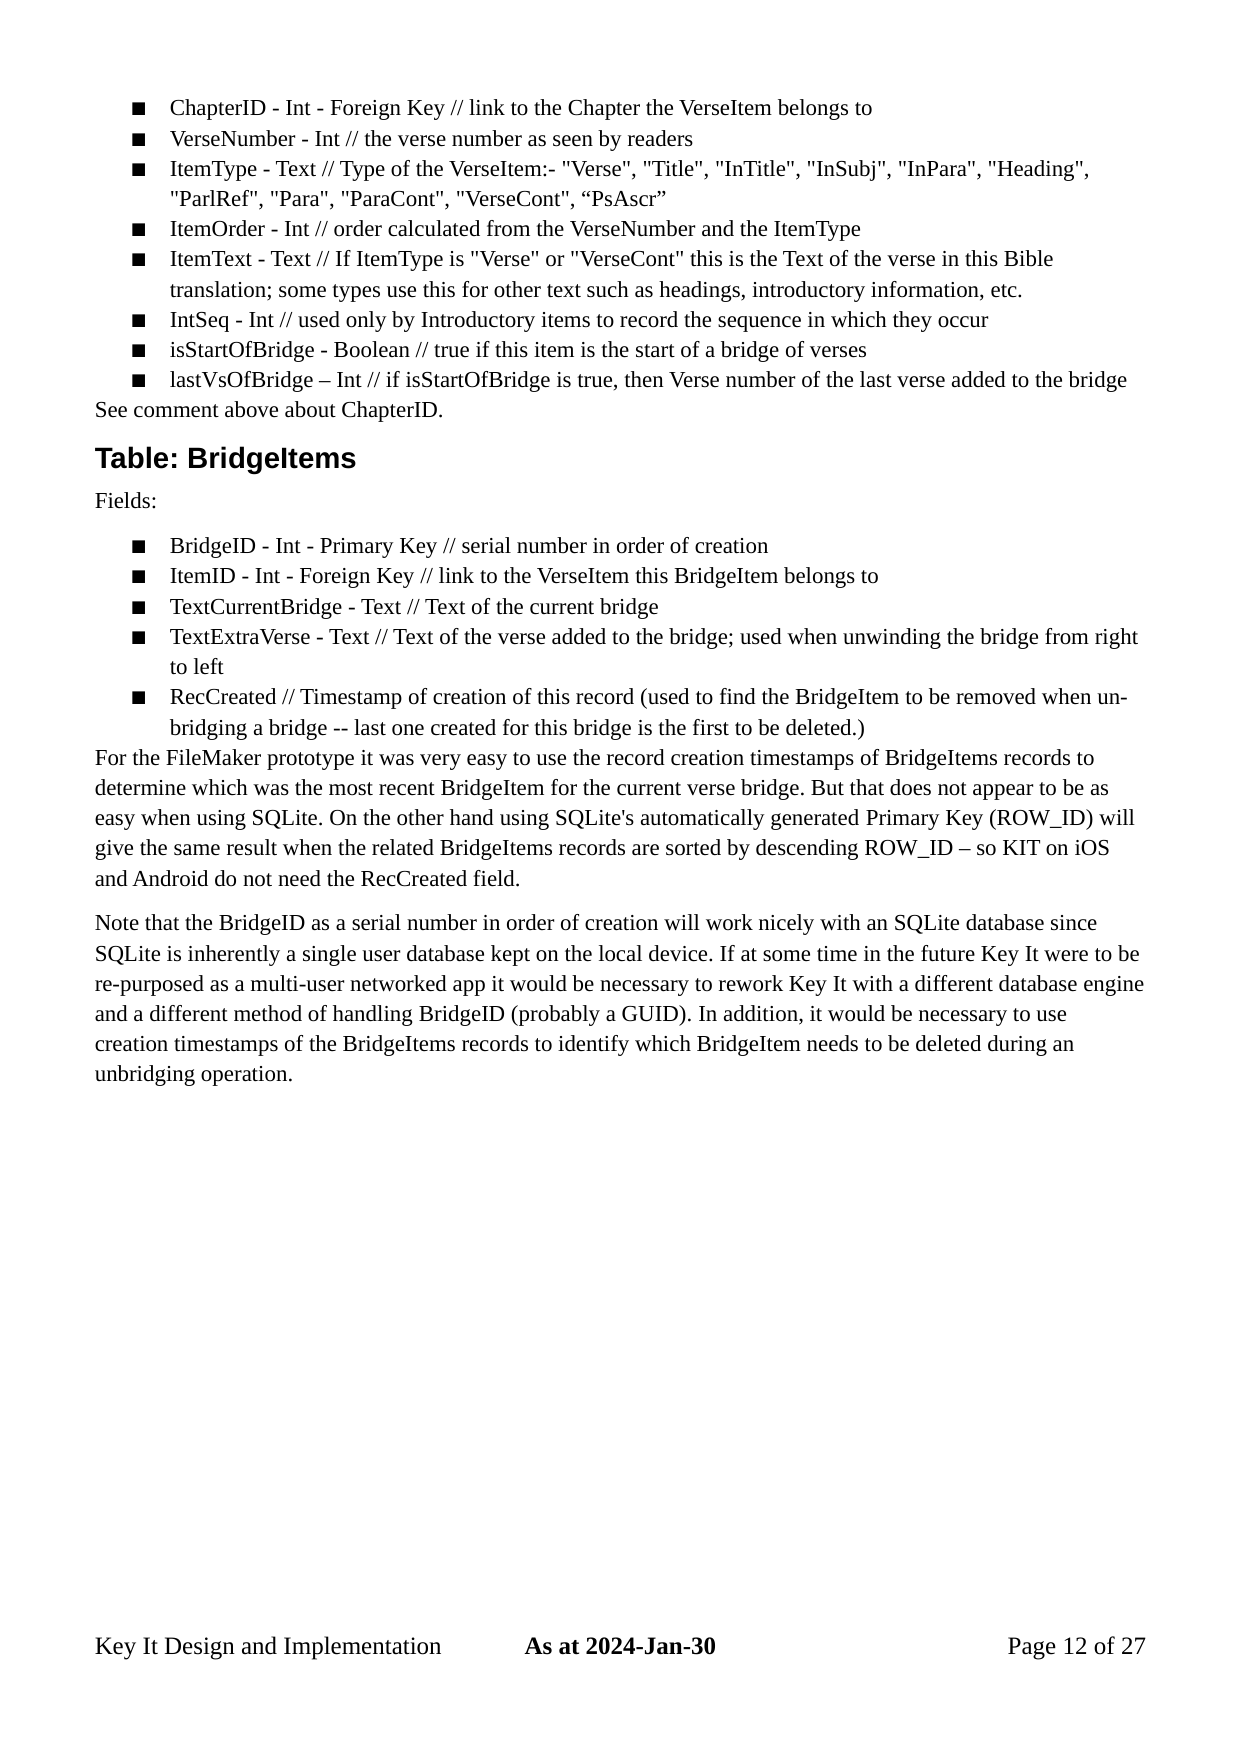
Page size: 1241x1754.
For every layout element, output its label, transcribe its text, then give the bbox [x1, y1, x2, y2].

list isStartOfBridge - Boolean // true if this item is the start of a bridge of verses [132, 336, 1146, 362]
list TextCurrentBridge - Text // Text of the current bridge [132, 593, 1146, 619]
list lastVsOfBridge – Int // if isStartOfBridge is true, then Verse number of the last verse added to the bridge [132, 366, 1146, 393]
list RecCreated // Timestamp of creation of this record (used to find the BridgeItem to be removed when un- bridging a bridge -- last one created for this bridge is the first to be deleted.) [132, 683, 1146, 740]
subtitle Table: BridgeItems [94, 441, 1146, 475]
text Note that the BridgeID as a serial number in order of creation will work nicely with an SQLite database since SQLite is inherently a single user database kept on the local device. If at some time in the future Key It were to be re-purposed as a multi-user networked app it would be necessary to rework Key It with a different database engine and a different method of handling BridgeID (probably a GUID). In addition, it would be necessary to use creation timestamps of the BridgeItems records to identify which BridgeItem needs to be deleted during an unbridging operation. [94, 909, 1146, 1087]
text For the FileMaker prototype it was very easy to use the record creation timestamps of BridgeItems records to determine which was the most recent BridgeItem for the current verse bridge. But that does not appear to be as easy when using SQLite. On the other hand using SQLite's automatically generated Primary Key (ROW_ID) will give the same result when the related BridgeItems records are sorted by descending ROW_ID – so KIT on iOS and Android do not need the RecCreated field. [94, 744, 1146, 891]
list ItemOrder - Int // order calculated from the VerseNumber and the ItemType [132, 215, 1146, 242]
list ItemText - Text // If ItemType is "Verse" or "VerseCont" this is the Text of the verse in this Bible translation; some types use this for other text such as headings, introductory information, etc. [132, 246, 1146, 302]
text Fields: [94, 488, 1146, 514]
list ChapterID - Int - Foreign Key // link to the Chapter the VerseItem belongs to [132, 94, 1146, 121]
list TextExtraVerse - Text // Text of the verse added to the bridge; used when unwinding the bridge from right to left [132, 623, 1146, 679]
list VerseNumber - Int // the verse number as seen by readers [132, 125, 1146, 151]
list ItemID - Int - Foreign Key // link to the VerseItem this BridgeItem belongs to [132, 563, 1146, 589]
list BridgeID - Int - Primary Key // serial number in order of creation [132, 532, 1146, 559]
list ItemType - Text // Type of the VerseItem:- "Verse", "Title", "InTitle", "InSubj", "InPara", "Heading", "ParlRef", "Para", "ParaCont", "VerseCont", “PsAscr” [132, 155, 1146, 211]
text See comment above about ChapterID. [94, 397, 1146, 423]
list IntSeq - Int // used only by Introductory items to record the sequence in which they occur [132, 306, 1146, 332]
